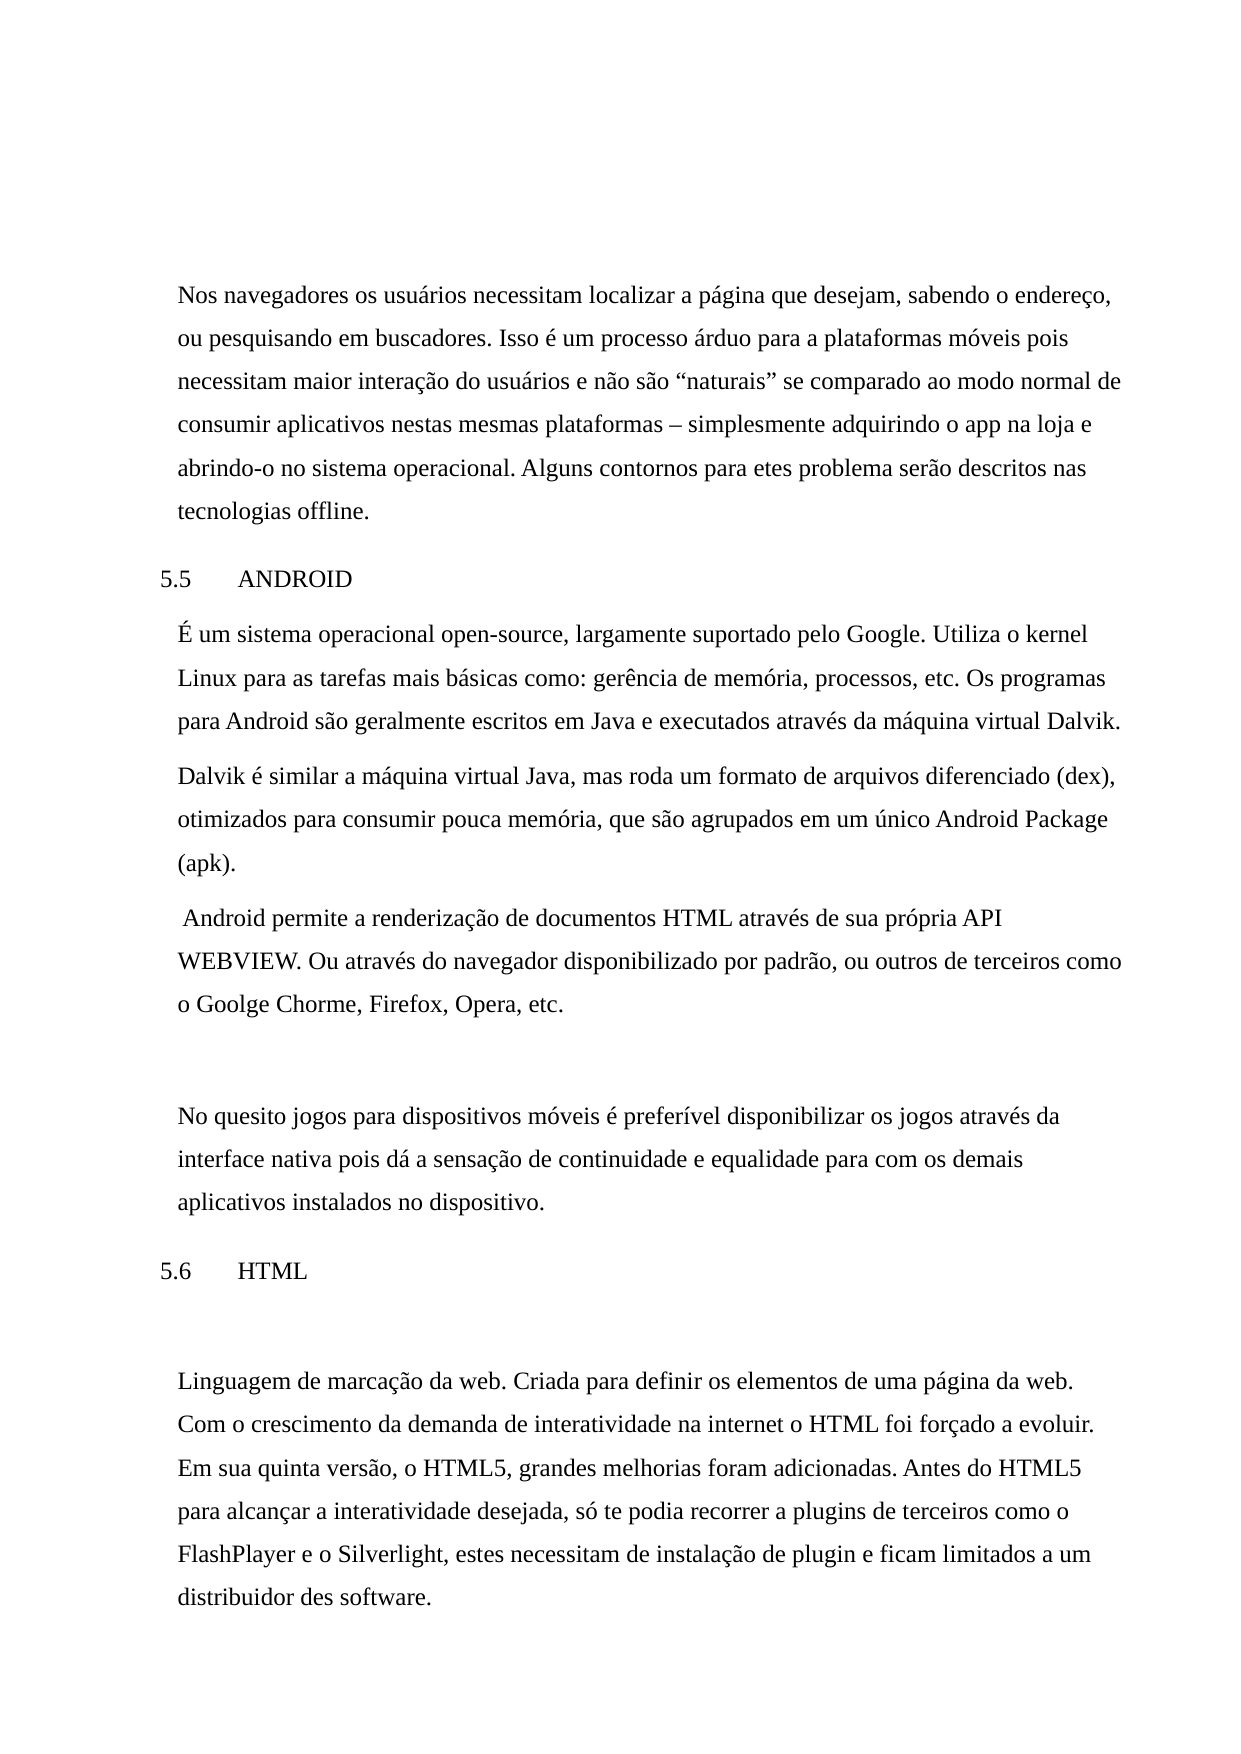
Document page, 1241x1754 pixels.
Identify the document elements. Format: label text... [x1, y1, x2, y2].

subtitle ANDROID [153, 564, 1122, 593]
text É um sistema operacional open-source, largamente suportado pelo Google. Utiliza o kernel Linux para as tarefas mais básicas como: gerência de memória, processos, etc. Os programas para Android são geralmente escritos em Java e executados através da máquina virtual Dalvik. [177, 619, 1122, 734]
text No quesito jogos para dispositivos móveis é preferível disponibilizar os jogos através da interface nativa pois dá a sensação de continuidade e equalidade para com os demais aplicativos instalados no dispositivo. [177, 1101, 1122, 1216]
text Dalvik é similar a máquina virtual Java, mas roda um formato de arquivos diferenciado (dex), otimizados para consumir pouca memória, que são agrupados em um único Android Package (apk). [177, 761, 1122, 876]
text Linguagem de marcação da web. Criada para definir os elementos de uma página da web. Com o crescimento da demanda de interatividade na internet o HTML foi forçado a evoluir. Em sua quinta versão, o HTML5, grandes melhorias foram adicionadas. Antes do HTML5 para alcançar a interatividade desejada, só te podia recorrer a plugins de terceiros como o FlashPlayer e o Silverlight, estes necessitam de instalação de plugin e ficam limitados a um distribuidor des software. [177, 1366, 1122, 1611]
text Android permite a renderização de documentos HTML através de sua própria API WEBVIEW. Ou através do navegador disponibilizado por padrão, ou outros de terceiros como o Goolge Chorme, Firefox, Opera, etc. [177, 903, 1122, 1018]
text Nos navegadores os usuários necessitam localizar a página que desejam, sabendo o endereço, ou pesquisando em buscadores. Isso é um processo árduo para a plataformas móveis pois necessitam maior interação do usuários e não são “naturais” se comparado ao modo normal de consumir aplicativos nestas mesmas plataformas – simplesmente adquirindo o app na loja e abrindo-o no sistema operacional. Alguns contornos para etes problema serão descritos nas tecnologias offline. [177, 280, 1122, 524]
subtitle HTML [153, 1256, 1122, 1284]
